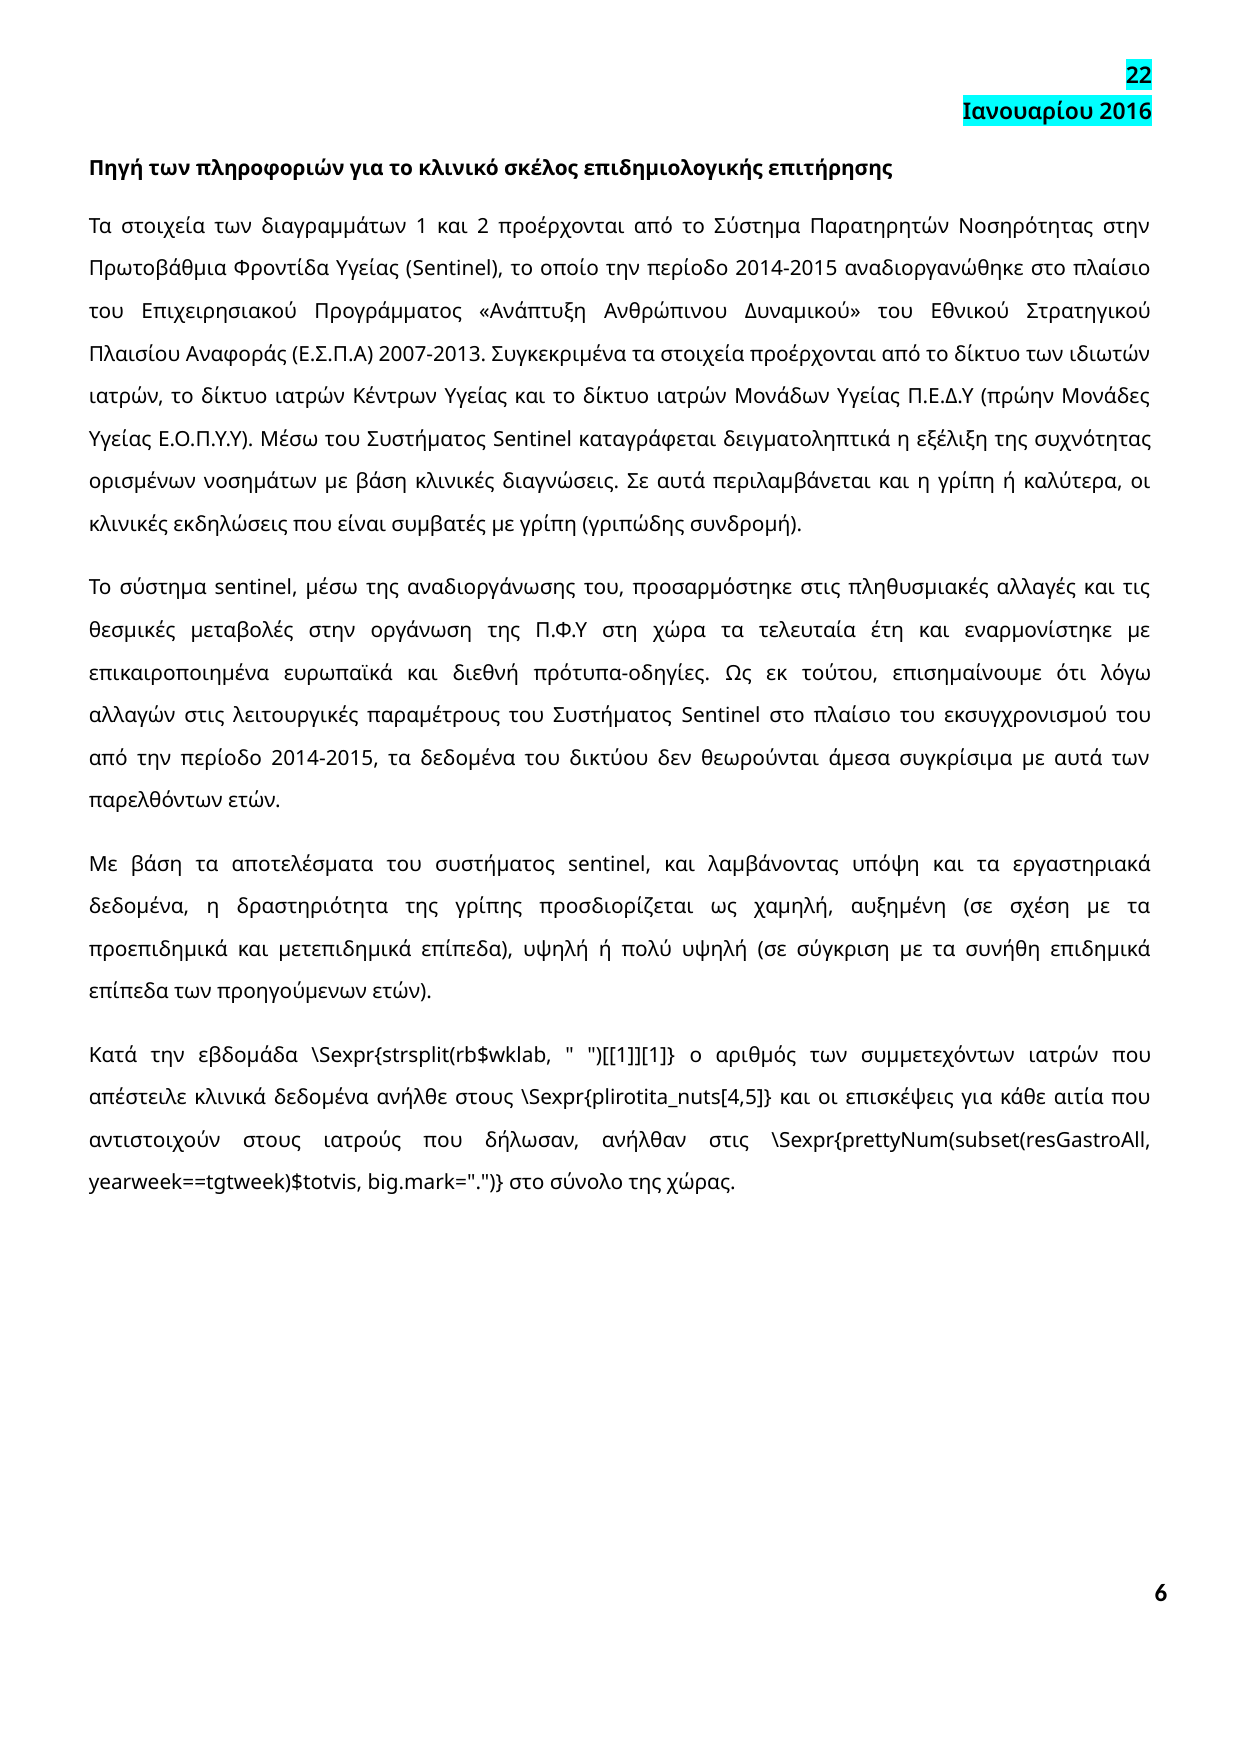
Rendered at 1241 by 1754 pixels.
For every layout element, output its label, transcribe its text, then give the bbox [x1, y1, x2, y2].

subtitle Πηγή των πληροφοριών για το κλινικό σκέλος επιδημιολογικής επιτήρησης [88, 153, 1152, 182]
text Το σύστημα sentinel, μέσω της αναδιοργάνωσης του, προσαρμόστηκε στις πληθυσμιακές αλλαγές και τις θεσμικές μεταβολές στην οργάνωση της Π.Φ.Υ στη χώρα τα τελευταία έτη και εναρμονίστηκε με επικαιροποιημένα ευρωπαϊκά και διεθνή πρότυπα-οδηγίες. Ως εκ τούτου, επισημαίνουμε ότι λόγω αλλαγών στις λειτουργικές παραμέτρους του Συστήματος Sentinel στο πλαίσιο του εκσυγχρονισμού του από την περίοδο 2014-2015, τα δεδομένα του δικτύου δεν θεωρούνται άμεσα συγκρίσιμα με αυτά των παρελθόντων ετών. [88, 572, 1152, 814]
text Τα στοιχεία των διαγραμμάτων 1 και 2 προέρχονται από το Σύστημα Παρατηρητών Νοσηρότητας στην Πρωτοβάθμια Φροντίδα Υγείας (Sentinel), το οποίο την περίοδο 2014-2015 αναδιοργανώθηκε στο πλαίσιο του Επιχειρησιακού Προγράμματος «Ανάπτυξη Ανθρώπινου Δυναμικού» του Εθνικού Στρατηγικού Πλαισίου Αναφοράς (Ε.Σ.Π.Α) 2007-2013. Συγκεκριμένα τα στοιχεία προέρχονται από το δίκτυο των ιδιωτών ιατρών, το δίκτυο ιατρών Κέντρων Υγείας και το δίκτυο ιατρών Μονάδων Υγείας Π.Ε.Δ.Υ (πρώην Μονάδες Υγείας Ε.Ο.Π.Υ.Υ). Μέσω του Συστήματος Sentinel καταγράφεται δειγματοληπτικά η εξέλιξη της συχνότητας ορισμένων νοσημάτων με βάση κλινικές διαγνώσεις. Σε αυτά περιλαμβάνεται και η γρίπη ή καλύτερα, οι κλινικές εκδηλώσεις που είναι συμβατές με γρίπη (γριπώδης συνδρομή). [88, 211, 1152, 538]
text Με βάση τα αποτελέσματα του συστήματος sentinel, και λαμβάνοντας υπόψη και τα εργαστηριακά δεδομένα, η δραστηριότητα της γρίπης προσδιορίζεται ως χαμηλή, αυξημένη (σε σχέση με τα προεπιδημικά και μετεπιδημικά επίπεδα), υψηλή ή πολύ υψηλή (σε σύγκριση με τα συνήθη επιδημικά επίπεδα των προηγούμενων ετών). [88, 849, 1152, 1005]
text Κατά την εβδομάδα \Sexpr{strsplit(rb$wklab, " ")[[1]][1]} ο αριθμός των συμμετεχόντων ιατρών που απέστειλε κλινικά δεδομένα ανήλθε στους \Sexpr{plirotita_nuts[4,5]} και οι επισκέψεις για κάθε αιτία που αντιστοιχούν στους ιατρούς που δήλωσαν, ανήλθαν στις \Sexpr{prettyNum(subset(resGastroAll, yearweek==tgtweek)$totvis, big.mark=".")} στο σύνολο της χώρας. [88, 1040, 1152, 1196]
